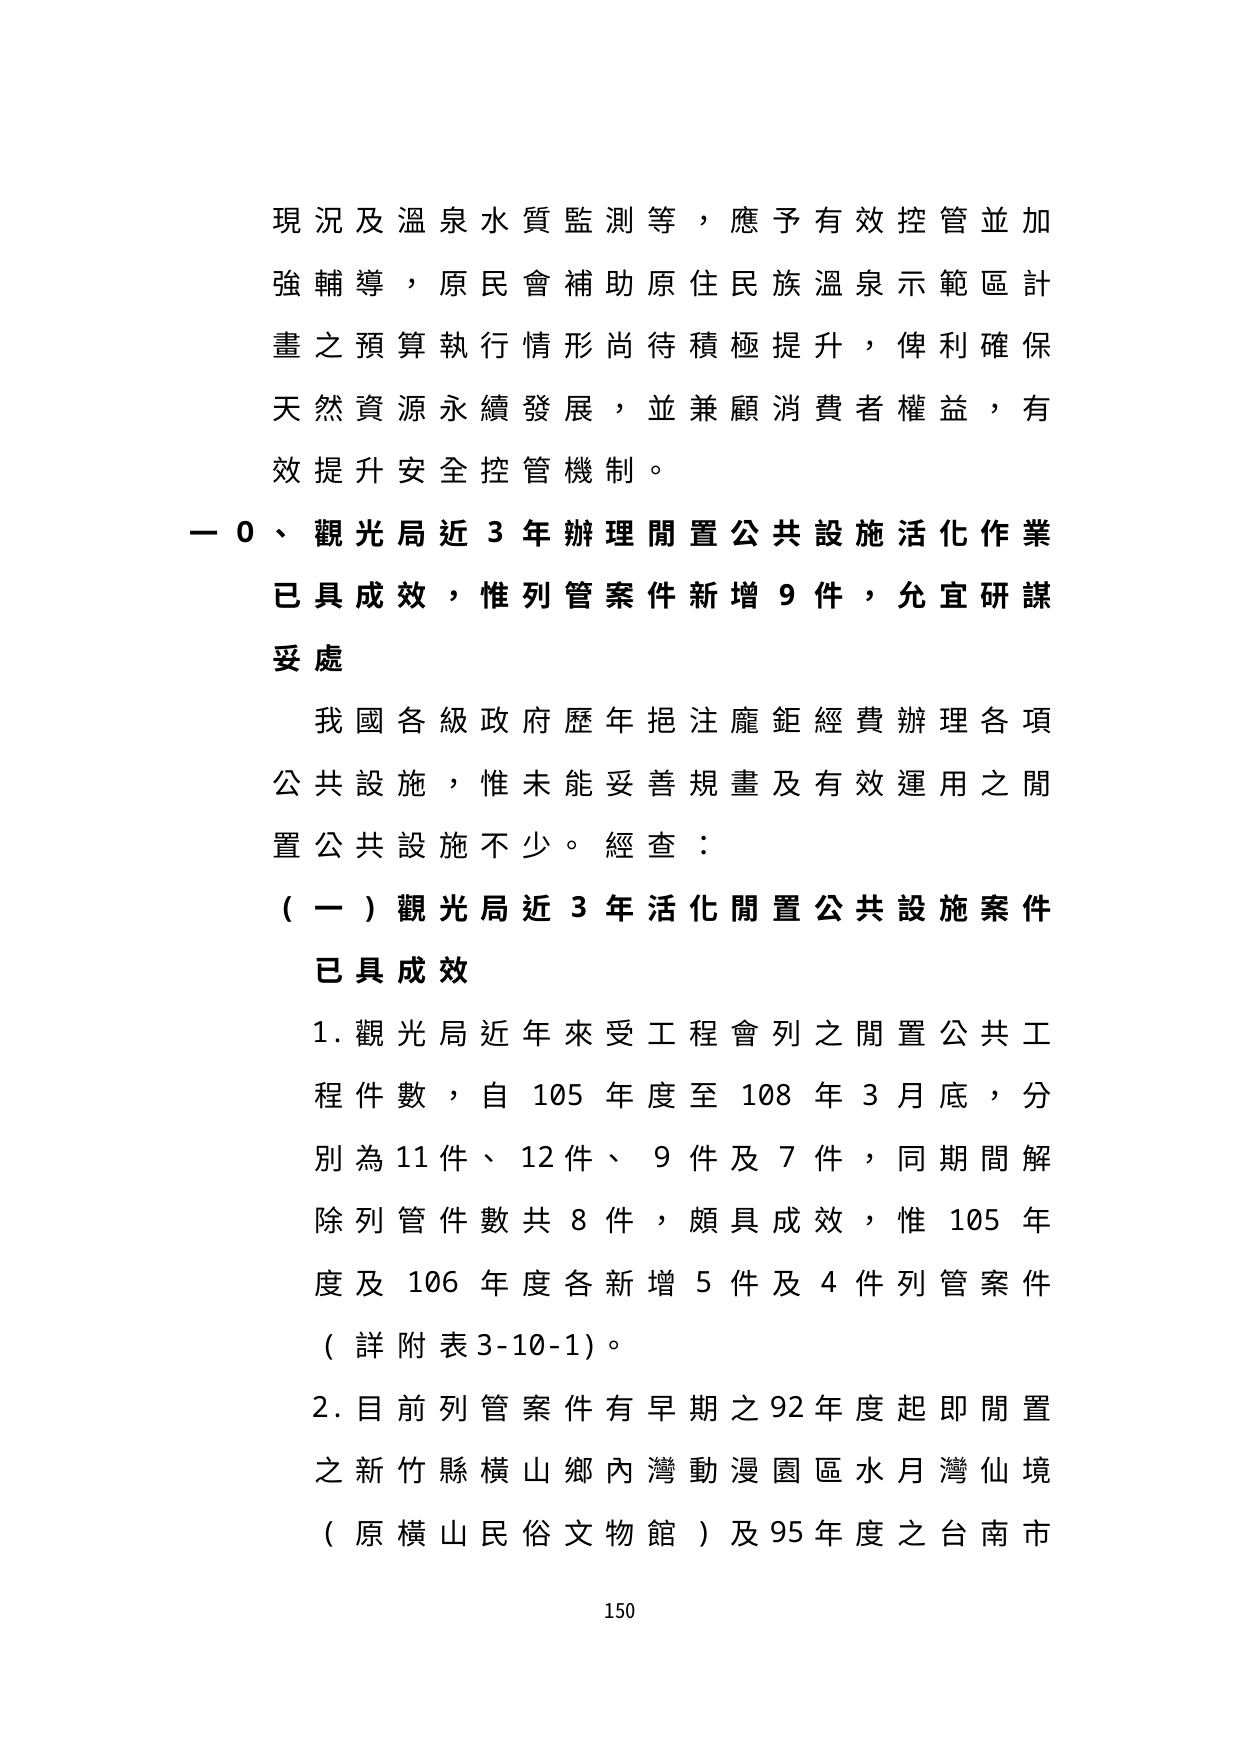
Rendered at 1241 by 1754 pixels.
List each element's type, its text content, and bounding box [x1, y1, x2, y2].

text 我國各級政府歷年挹注龐鉅經費辦理各項公共設施，惟未能妥善規畫及有效運用之閒置公共設施不少。經查： [242, 677, 1058, 865]
text 1.觀光局近年來受工程會列之閒置公共工程件數，自105年度至108年3月底，分別為11件、12件、9件及7件，同期間解除列管件數共8件，頗具成效，惟105年度及106年度各新增5件及4件列管案件(詳附表3-10-1)。 [271, 990, 1058, 1365]
text 2.目前列管案件有早期之92年度起即閒置之新竹縣橫山鄉內灣動漫園區水月灣仙境(原橫山民俗文物館)及95年度之台南市 [271, 1365, 1058, 1552]
text (一)觀光局近3年活化閒置公共設施案件已具成效 [242, 865, 1058, 990]
text 一O、觀光局近3年辦理閒置公共設施活化作業已具成效，惟列管案件新增9件，允宜研謀妥處 [183, 490, 1058, 677]
text 現況及溫泉水質監測等，應予有效控管並加強輔導，原民會補助原住民族溫泉示範區計畫之預算執行情形尚待積極提升，俾利確保天然資源永續發展，並兼顧消費者權益，有效提升安全控管機制。 [242, 177, 1058, 490]
